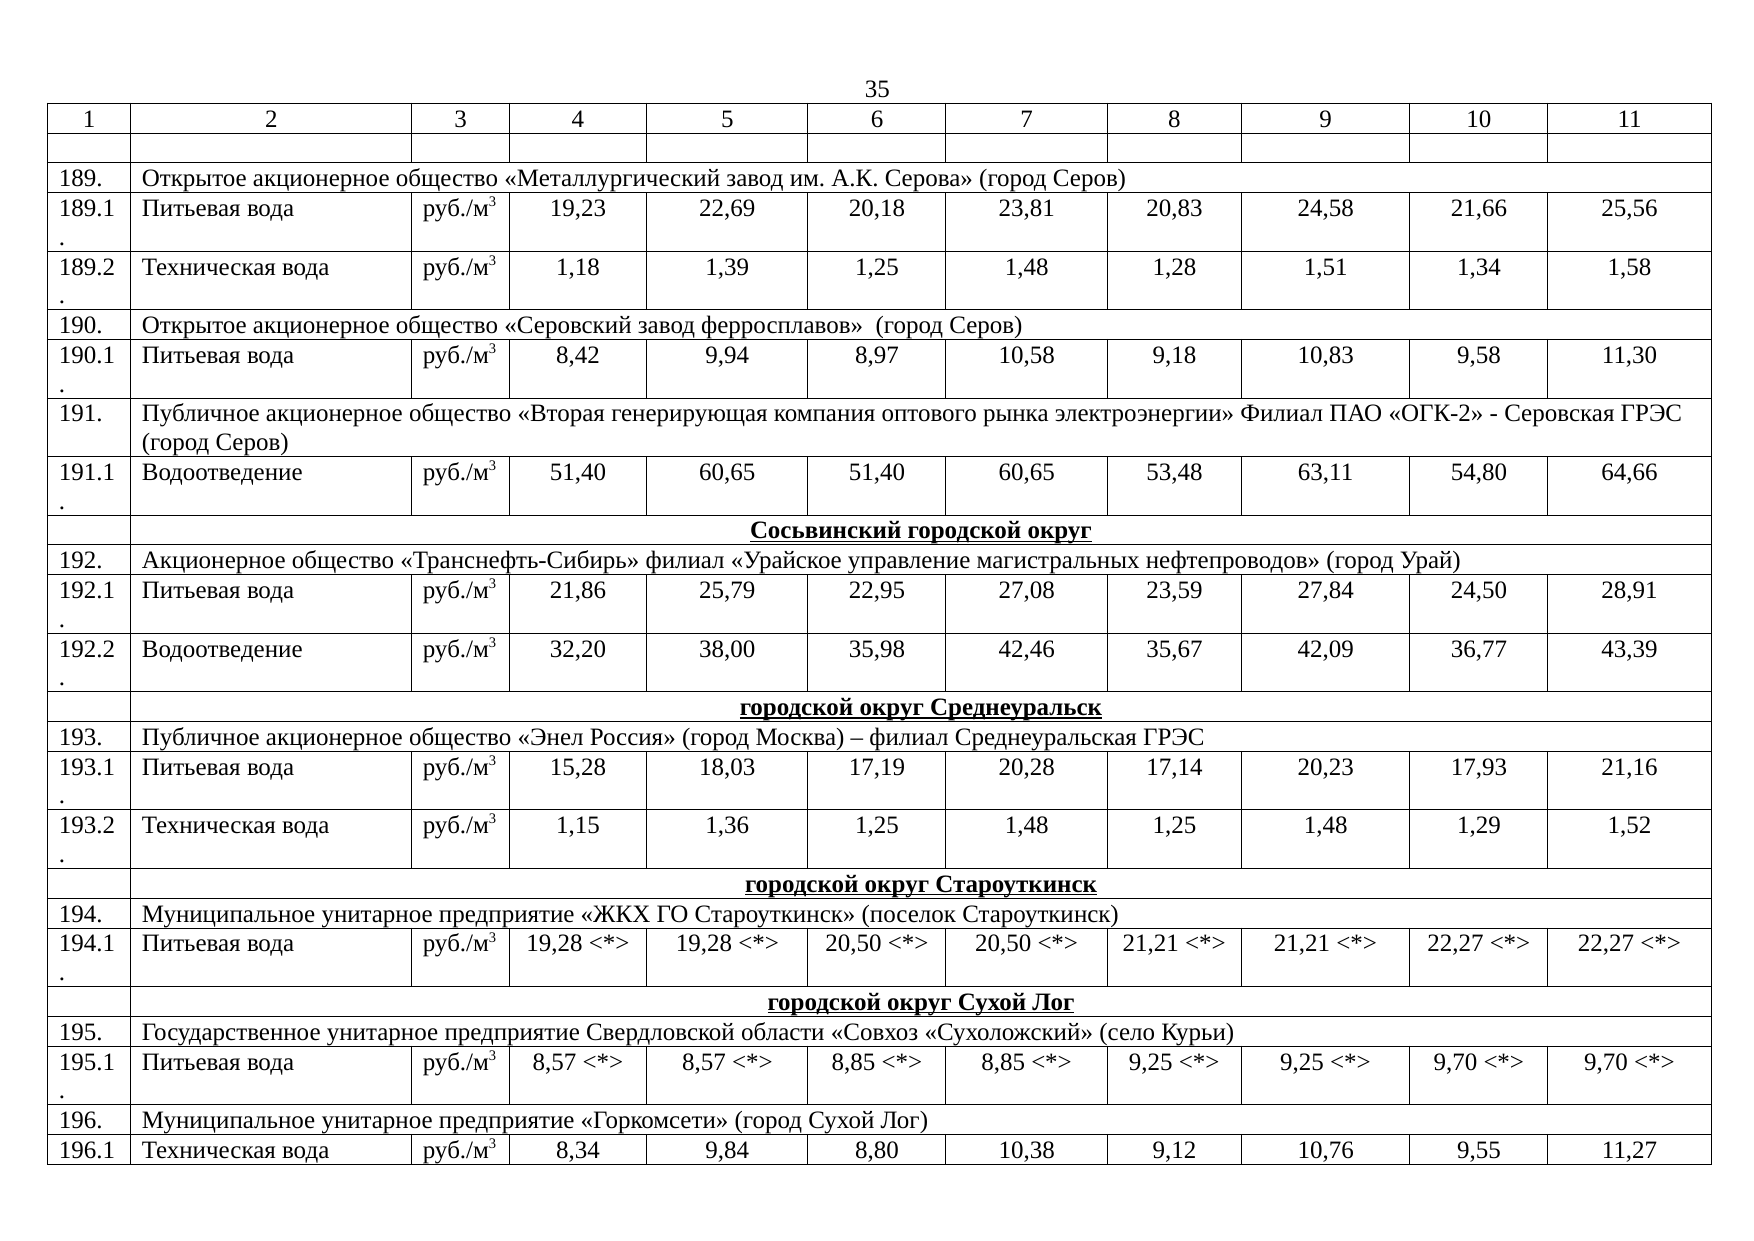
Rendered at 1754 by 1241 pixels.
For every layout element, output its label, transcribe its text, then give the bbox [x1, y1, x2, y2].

table_cell 9,55 [1410, 1135, 1547, 1164]
table_cell руб./м3 [412, 810, 509, 868]
table_cell 9,12 [1108, 1135, 1241, 1164]
table_cell [131, 134, 411, 162]
table_cell 32,20 [510, 634, 646, 691]
table_header 3 [412, 104, 509, 132]
table_cell 25,56 [1548, 193, 1711, 251]
table_header 4 [510, 104, 646, 132]
table_cell [48, 1135, 130, 1164]
table_cell Акционерное общество «Транснефть-Сибирь» филиал «Урайское управление магистральных нефтепроводов» (город Урай) [131, 545, 1711, 574]
table_cell [808, 134, 945, 162]
table_cell 22,27 <*> [1410, 929, 1547, 986]
table_cell Питьевая вода [131, 752, 411, 809]
table_cell 1,28 [1108, 252, 1241, 309]
table_cell [48, 692, 130, 721]
table_cell 10,76 [1242, 1135, 1409, 1164]
table_cell 1,48 [1242, 810, 1409, 868]
table_cell [1712, 339, 1754, 397]
table_header [1712, 103, 1754, 132]
table_cell 1,25 [808, 810, 945, 868]
table_cell [1712, 691, 1754, 721]
table_cell [48, 752, 130, 809]
table_cell [1712, 986, 1754, 1016]
table_cell 43,39 [1548, 634, 1711, 691]
table_cell 36,77 [1410, 634, 1547, 691]
table_cell Водоотведение [131, 457, 411, 514]
table_cell [1712, 1104, 1754, 1134]
table_cell 1,25 [1108, 810, 1241, 868]
table_cell 9,94 [647, 340, 807, 397]
table_cell [1108, 134, 1241, 162]
table_cell 8,34 [510, 1135, 646, 1164]
table_cell [1712, 1046, 1754, 1104]
table_cell 20,28 [946, 752, 1107, 809]
table_cell 24,50 [1410, 575, 1547, 633]
table_cell 63,11 [1242, 457, 1409, 514]
table_cell 8,57 <*> [510, 1047, 646, 1104]
table_cell [48, 310, 130, 339]
table_cell 1,39 [647, 252, 807, 309]
table_cell Муниципальное унитарное предприятие «ЖКХ ГО Староуткинск» (поселок Староуткинск) [131, 899, 1711, 927]
table_cell [1712, 398, 1754, 456]
table_cell [48, 987, 130, 1016]
table_cell 28,91 [1548, 575, 1711, 633]
table_cell 23,59 [1108, 575, 1241, 633]
table_cell 11,30 [1548, 340, 1711, 397]
table_cell 10,58 [946, 340, 1107, 397]
table_cell [1712, 133, 1754, 162]
table_cell [1410, 134, 1547, 162]
table_cell [48, 340, 130, 397]
table_cell [48, 399, 130, 456]
table_cell [48, 457, 130, 514]
table_cell [1712, 868, 1754, 898]
table_cell [48, 869, 130, 898]
table_cell 21,86 [510, 575, 646, 633]
table_cell [1712, 1134, 1754, 1164]
table_cell 35,98 [808, 634, 945, 691]
table_cell Открытое акционерное общество «Металлургический завод им. А.К. Серова» (город Серов) [131, 163, 1711, 192]
table_cell 11,27 [1548, 1135, 1711, 1164]
table_header 9 [1242, 104, 1409, 132]
table_cell [48, 193, 130, 251]
table_cell [1548, 134, 1711, 162]
table_cell [48, 634, 130, 691]
table_cell Государственное унитарное предприятие Свердловской области «Совхоз «Сухоложский» (село Курьи) [131, 1017, 1711, 1046]
table_cell [1712, 928, 1754, 986]
table_cell 17,14 [1108, 752, 1241, 809]
table_cell 20,18 [808, 193, 945, 251]
table_cell 42,46 [946, 634, 1107, 691]
table_cell [48, 1017, 130, 1046]
table_cell 1,48 [946, 810, 1107, 868]
table_cell руб./м3 [412, 752, 509, 809]
table_cell Питьевая вода [131, 193, 411, 251]
table_cell 51,40 [510, 457, 646, 514]
table_cell [1712, 898, 1754, 927]
table_cell 21,21 <*> [1108, 929, 1241, 986]
table_cell 54,80 [1410, 457, 1547, 514]
table_cell 8,85 <*> [808, 1047, 945, 1104]
table_cell [48, 134, 130, 162]
table_cell Питьевая вода [131, 340, 411, 397]
table_header 1 [48, 104, 130, 132]
table_cell [1712, 309, 1754, 339]
table_cell 8,97 [808, 340, 945, 397]
table_cell 22,95 [808, 575, 945, 633]
table_cell 22,69 [647, 193, 807, 251]
table_cell [946, 134, 1107, 162]
table_cell [48, 516, 130, 544]
table_cell 53,48 [1108, 457, 1241, 514]
table_cell 1,25 [808, 252, 945, 309]
table_cell 1,48 [946, 252, 1107, 309]
table_cell [647, 134, 807, 162]
table_cell [1712, 809, 1754, 868]
table_cell 1,58 [1548, 252, 1711, 309]
table_cell 9,58 [1410, 340, 1547, 397]
table_cell 17,19 [808, 752, 945, 809]
table_cell [1712, 162, 1754, 192]
table_cell [1712, 544, 1754, 574]
table_cell 19,28 <*> [647, 929, 807, 986]
table_cell 38,00 [647, 634, 807, 691]
table_cell [48, 575, 130, 633]
table_cell 20,83 [1108, 193, 1241, 251]
table_cell 25,79 [647, 575, 807, 633]
table_cell руб./м3 [412, 457, 509, 514]
table_cell 10,38 [946, 1135, 1107, 1164]
table_cell [48, 252, 130, 309]
table_cell Сосьвинский городской округ [131, 516, 1711, 544]
table_cell 8,85 <*> [946, 1047, 1107, 1104]
table_cell Публичное акционерное общество «Вторая генерирующая компания оптового рынка электроэнергии» Филиал ПАО «ОГК-2» - Серовская ГРЭС (город Серов) [131, 399, 1711, 456]
table_cell [1712, 574, 1754, 633]
table_cell [48, 929, 130, 986]
table_cell 21,66 [1410, 193, 1547, 251]
table_cell 1,52 [1548, 810, 1711, 868]
table_cell Техническая вода [131, 810, 411, 868]
table_cell [1712, 721, 1754, 751]
table_cell городской округ Среднеуральск [131, 692, 1711, 721]
table_cell 51,40 [808, 457, 945, 514]
table_cell 21,21 <*> [1242, 929, 1409, 986]
table_cell 1,18 [510, 252, 646, 309]
table_header 6 [808, 104, 945, 132]
table_cell Питьевая вода [131, 1047, 411, 1104]
table_cell Питьевая вода [131, 575, 411, 633]
table_cell [1712, 515, 1754, 544]
table_cell 23,81 [946, 193, 1107, 251]
table_cell 1,51 [1242, 252, 1409, 309]
table_cell 20,50 <*> [808, 929, 945, 986]
table_cell [412, 134, 509, 162]
table_cell 10,83 [1242, 340, 1409, 397]
table_cell [48, 163, 130, 192]
table_header 10 [1410, 104, 1547, 132]
table_cell 1,15 [510, 810, 646, 868]
table_cell руб./м3 [412, 193, 509, 251]
table_cell 24,58 [1242, 193, 1409, 251]
table_cell городской округ Сухой Лог [131, 987, 1711, 1016]
table_cell 8,42 [510, 340, 646, 397]
table_cell [1712, 192, 1754, 251]
table_cell [48, 1047, 130, 1104]
table_cell Публичное акционерное общество «Энел Россия» (город Москва) – филиал Среднеуральская ГРЭС [131, 722, 1711, 751]
table_cell руб./м3 [412, 634, 509, 691]
table_cell 19,28 <*> [510, 929, 646, 986]
table_header 8 [1108, 104, 1241, 132]
table_cell 35,67 [1108, 634, 1241, 691]
table_cell 9,84 [647, 1135, 807, 1164]
table_header 11 [1548, 104, 1711, 132]
table_header 2 [131, 104, 411, 132]
table_cell 15,28 [510, 752, 646, 809]
table_cell 9,70 <*> [1410, 1047, 1547, 1104]
table_cell 21,16 [1548, 752, 1711, 809]
table_cell руб./м3 [412, 1047, 509, 1104]
table_cell 22,27 <*> [1548, 929, 1711, 986]
table_cell [510, 134, 646, 162]
table_cell 60,65 [647, 457, 807, 514]
table_cell 9,70 <*> [1548, 1047, 1711, 1104]
table_cell 9,25 <*> [1242, 1047, 1409, 1104]
table_header 5 [647, 104, 807, 132]
table_cell 8,57 <*> [647, 1047, 807, 1104]
table_cell городской округ Староуткинск [131, 869, 1711, 898]
table_cell [1712, 633, 1754, 691]
table_cell [1712, 456, 1754, 514]
table_cell 1,29 [1410, 810, 1547, 868]
table_cell руб./м3 [412, 929, 509, 986]
table_cell [1712, 751, 1754, 809]
table_cell 60,65 [946, 457, 1107, 514]
table_cell 1,36 [647, 810, 807, 868]
table_cell 1,34 [1410, 252, 1547, 309]
table_cell 20,50 <*> [946, 929, 1107, 986]
table_cell [48, 545, 130, 574]
table_cell Техническая вода [131, 1135, 411, 1164]
table_cell 27,08 [946, 575, 1107, 633]
table_cell [48, 810, 130, 868]
table_cell [48, 899, 130, 927]
table_cell 42,09 [1242, 634, 1409, 691]
table_cell 27,84 [1242, 575, 1409, 633]
table_cell 17,93 [1410, 752, 1547, 809]
table_cell 8,80 [808, 1135, 945, 1164]
table_cell Питьевая вода [131, 929, 411, 986]
table_cell [48, 722, 130, 751]
table_cell [1712, 251, 1754, 309]
table_cell Открытое акционерное общество «Серовский завод ферросплавов» (город Серов) [131, 310, 1711, 339]
table_cell руб./м3 [412, 252, 509, 309]
table_cell [48, 1105, 130, 1134]
table_cell 9,25 <*> [1108, 1047, 1241, 1104]
table_cell 19,23 [510, 193, 646, 251]
table_header 7 [946, 104, 1107, 132]
table_cell Муниципальное унитарное предприятие «Горкомсети» (город Сухой Лог) [131, 1105, 1711, 1134]
table_cell 18,03 [647, 752, 807, 809]
table_cell 64,66 [1548, 457, 1711, 514]
table_cell руб./м3 [412, 340, 509, 397]
table_cell Техническая вода [131, 252, 411, 309]
table_cell [1712, 1016, 1754, 1046]
table_cell 20,23 [1242, 752, 1409, 809]
table_cell руб./м3 [412, 575, 509, 633]
table_cell Водоотведение [131, 634, 411, 691]
table_cell [1242, 134, 1409, 162]
table_cell 9,18 [1108, 340, 1241, 397]
table_cell руб./м3 [412, 1135, 509, 1164]
